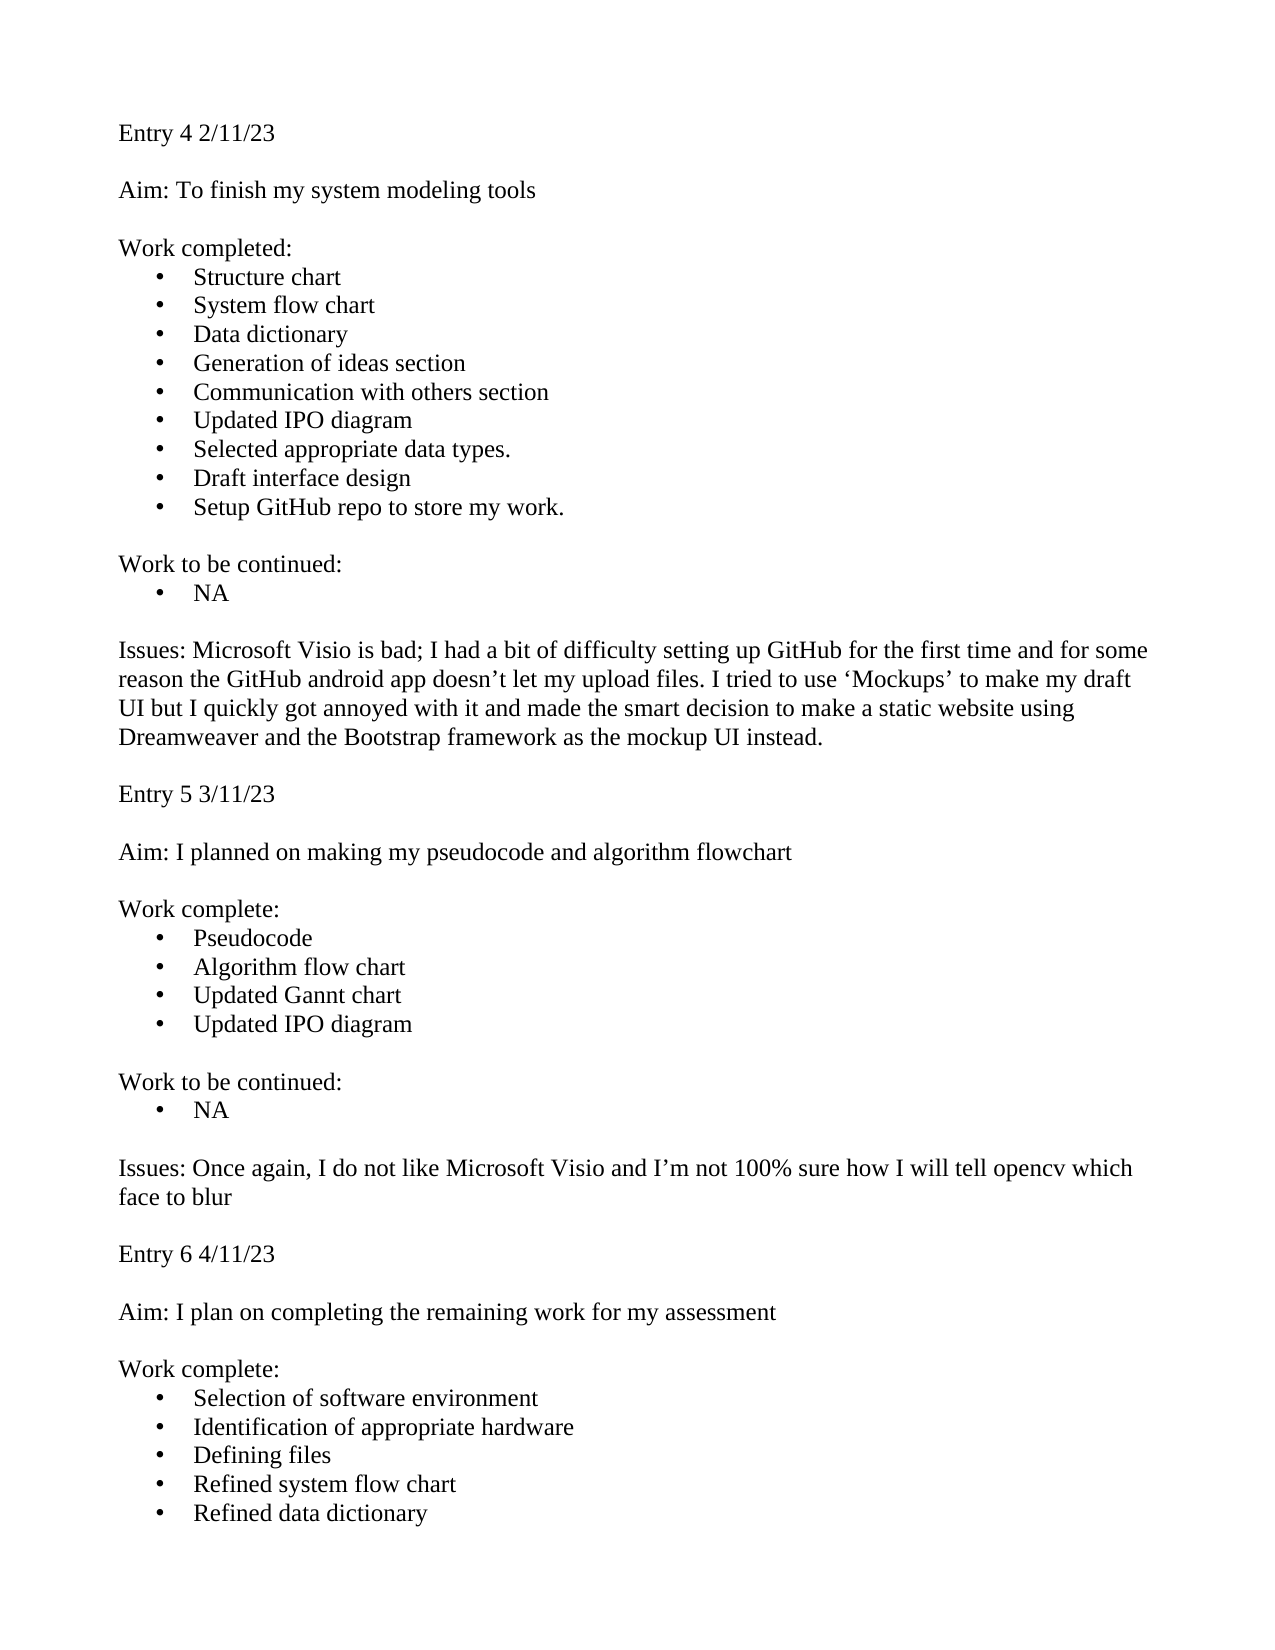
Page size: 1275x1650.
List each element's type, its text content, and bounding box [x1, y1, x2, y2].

list System flow chart [156, 291, 1157, 319]
text Issues: Once again, I do not like Microsoft Visio and I’m not 100% sure how I will tell opencv which face to blur [118, 1153, 1157, 1211]
text Work complete: [118, 894, 1157, 923]
list Defining files [156, 1441, 1157, 1469]
list Updated IPO diagram [156, 1009, 1157, 1038]
list NA [156, 1096, 1157, 1124]
text Entry 6 4/11/23 [118, 1239, 1157, 1268]
text Work complete: [118, 1354, 1157, 1383]
text Work to be continued: [118, 1067, 1157, 1096]
text Work to be continued: [118, 549, 1157, 578]
list Communication with others section [156, 377, 1157, 406]
list Identification of appropriate hardware [156, 1412, 1157, 1441]
list Updated IPO diagram [156, 406, 1157, 434]
text Work completed: [118, 233, 1157, 262]
list NA [156, 578, 1157, 607]
list Generation of ideas section [156, 348, 1157, 377]
list Algorithm flow chart [156, 952, 1157, 981]
list Updated Gannt chart [156, 981, 1157, 1009]
list Refined system flow chart [156, 1469, 1157, 1498]
text Entry 5 3/11/23 [118, 779, 1157, 808]
text Aim: I planned on making my pseudocode and algorithm flowchart [118, 837, 1157, 866]
list Setup GitHub repo to store my work. [156, 492, 1157, 521]
text Issues: Microsoft Visio is bad; I had a bit of difficulty setting up GitHub for the first time and for some reason the GitHub android app doesn’t let my upload files. I tried to use ‘Mockups’ to make my draft UI but I quickly got annoyed with it and made the smart decision to make a static website using Dreamweaver and the Bootstrap framework as the mockup UI instead. [118, 636, 1157, 751]
list Structure chart [156, 262, 1157, 291]
list Draft interface design [156, 463, 1157, 492]
list Pseudocode [156, 923, 1157, 952]
list Selection of software environment [156, 1383, 1157, 1412]
text Entry 4 2/11/23 [118, 118, 1157, 147]
text Aim: I plan on completing the remaining work for my assessment [118, 1297, 1157, 1326]
list Selected appropriate data types. [156, 434, 1157, 463]
text Aim: To finish my system modeling tools [118, 176, 1157, 204]
list Refined data dictionary [156, 1498, 1157, 1527]
list Data dictionary [156, 319, 1157, 348]
